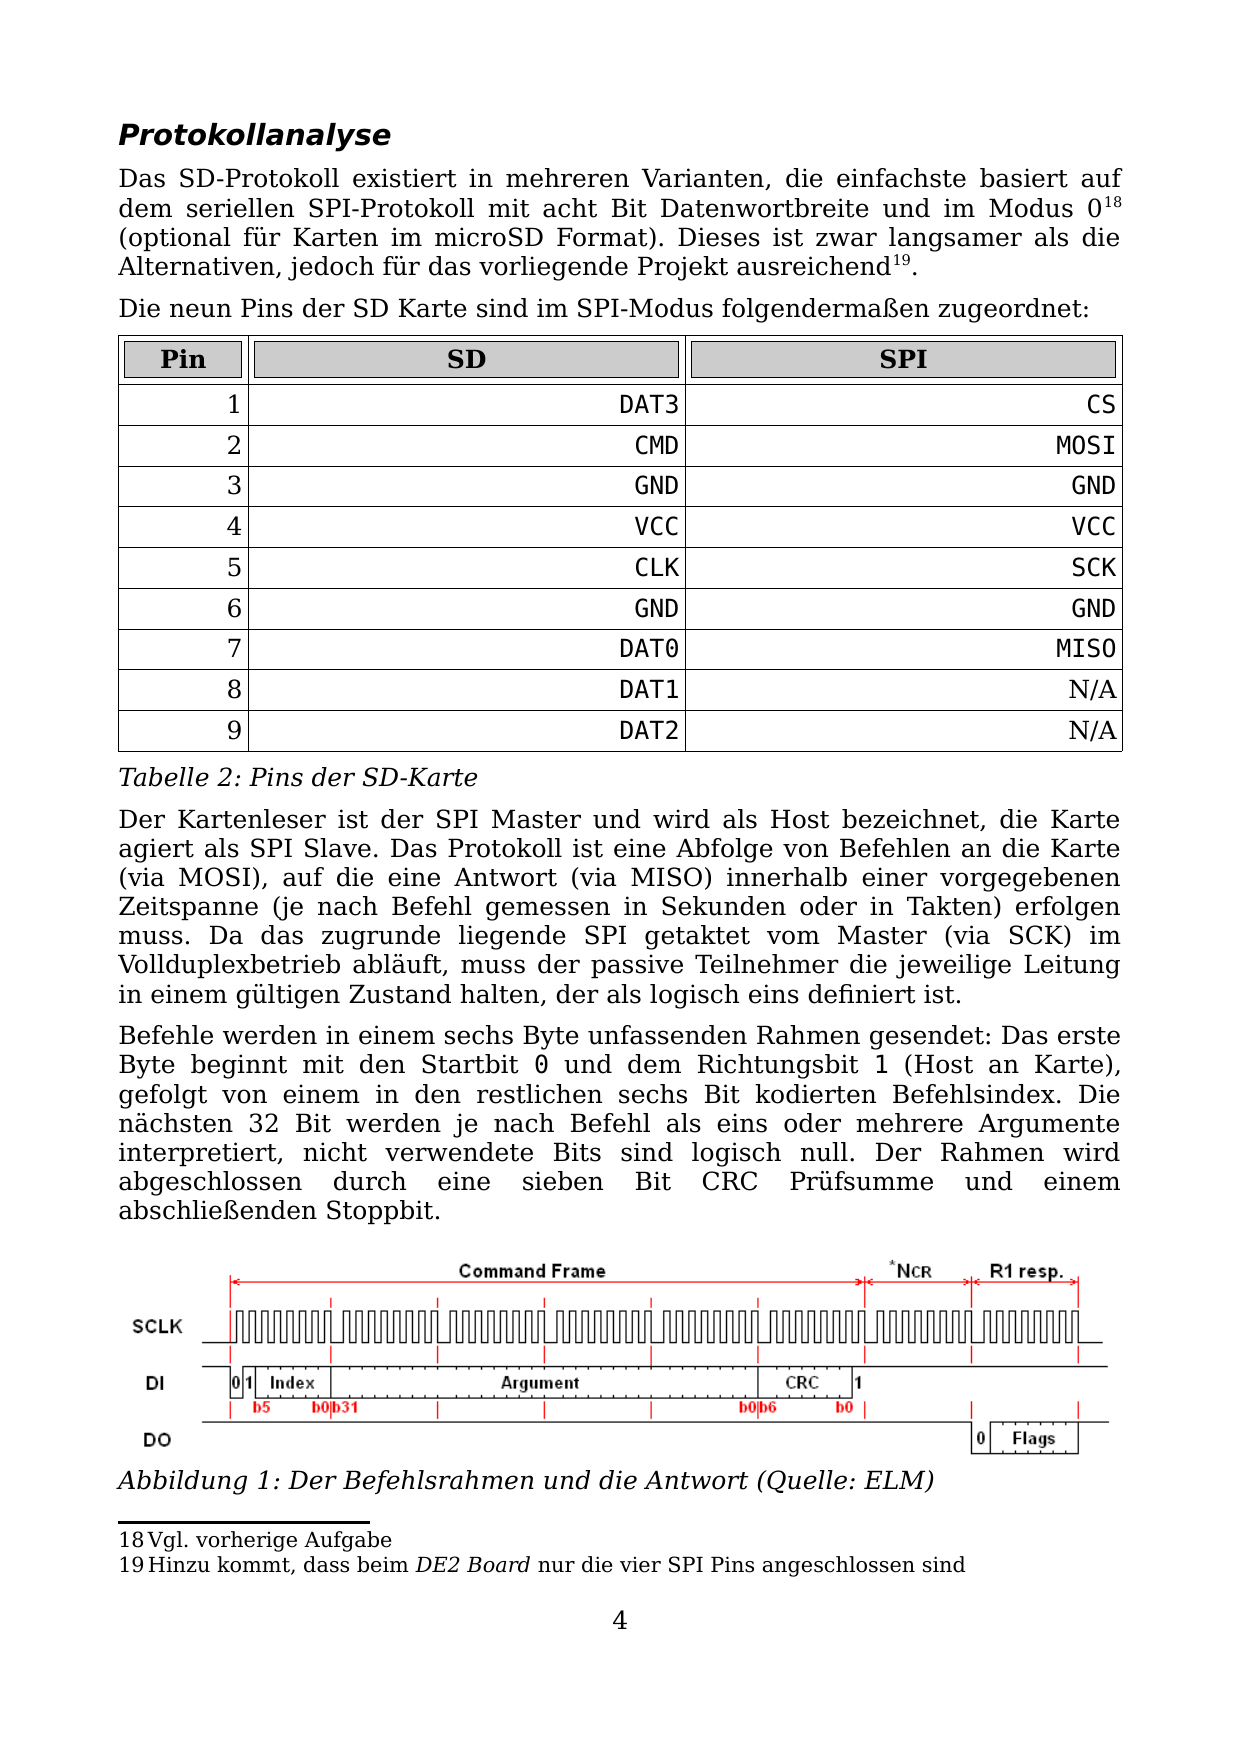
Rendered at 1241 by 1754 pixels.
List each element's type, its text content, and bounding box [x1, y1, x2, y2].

picture [118, 1250, 1123, 1467]
table_cell N/A [686, 711, 1122, 751]
table_cell 3 [119, 467, 248, 506]
table_header SD [249, 336, 685, 384]
table_cell 1 [119, 385, 248, 425]
text Hinzu kommt, dass beim DE2 Board nur die vier SPI Pins angeschlossen sind [118, 1553, 1122, 1577]
table_cell N/A [686, 670, 1122, 710]
table_cell GND [686, 467, 1122, 506]
table_cell MISO [686, 630, 1122, 669]
table_cell 2 [119, 426, 248, 466]
text Der Kartenleser ist der SPI Master und wird als Host bezeichnet, die Karte agiert als SPI Slave. Das Protokoll ist eine Abfolge von Befehlen an die Karte (via MOSI), auf die eine Antwort (via MISO) innerhalb einer vorgegebenen Zeitspanne (je nach Befehl gemessen in Sekunden oder in Takten) erfolgen muss. Da das zugrunde liegende SPI getaktet vom Master (via SCK) im Vollduplexbetrieb abläuft, muss der passive Teilnehmer die jeweilige Leitung in einem gültigen Zustand halten, der als logisch eins definiert ist. [118, 805, 1122, 1009]
table_cell MOSI [686, 426, 1122, 466]
table_cell GND [249, 467, 685, 506]
table_cell VCC [249, 507, 685, 547]
table_cell CLK [249, 548, 685, 588]
table_cell DAT0 [249, 630, 685, 669]
text Das SD-Protokoll existiert in mehreren Varianten, die einfachste basiert auf dem seriellen SPI-Protokoll mit acht Bit Datenwortbreite und im Modus 0 (optional für Karten im microSD Format). Dieses ist zwar langsamer als die Alternativen, jedoch für das vorliegende Projekt ausreichend. [118, 164, 1122, 281]
table_cell GND [686, 589, 1122, 629]
table_cell CS [686, 385, 1122, 425]
table_cell CMD [249, 426, 685, 466]
table_cell 8 [119, 670, 248, 710]
text Die neun Pins der SD Karte sind im SPI-Modus folgendermaßen zugeordnet: [118, 294, 1122, 323]
text Befehle werden in einem sechs Byte unfassenden Rahmen gesendet: Das erste Byte beginnt mit den Startbit 0 und dem Richtungsbit 1 (Host an Karte), gefolgt von einem in den restlichen sechs Bit kodierten Befehlsindex. Die nächsten 32 Bit werden je nach Befehl als eins oder mehrere Argumente interpretiert, nicht verwendete Bits sind logisch null. Der Rahmen wird abgeschlossen durch eine sieben Bit CRC Prüfsumme und einem abschließenden Stoppbit. [118, 1022, 1122, 1226]
table_cell 4 [119, 507, 248, 547]
text Abbildung 1: Der Befehlsrahmen und die Antwort (Quelle: ELM) [118, 1467, 1122, 1496]
table_cell 7 [119, 630, 248, 669]
text Vgl. vorherige Aufgabe [118, 1528, 1122, 1553]
table_cell DAT3 [249, 385, 685, 425]
table_cell 9 [119, 711, 248, 751]
table_cell 5 [119, 548, 248, 588]
table_header SPI [686, 336, 1122, 384]
subtitle Protokollanalyse [118, 118, 1122, 152]
table_cell DAT2 [249, 711, 685, 751]
table_cell SCK [686, 548, 1122, 588]
text Tabelle 2: Pins der SD-Karte [118, 763, 1122, 792]
table_cell 6 [119, 589, 248, 629]
table_cell DAT1 [249, 670, 685, 710]
table_cell VCC [686, 507, 1122, 547]
table_cell GND [249, 589, 685, 629]
table_header Pin [119, 336, 248, 384]
